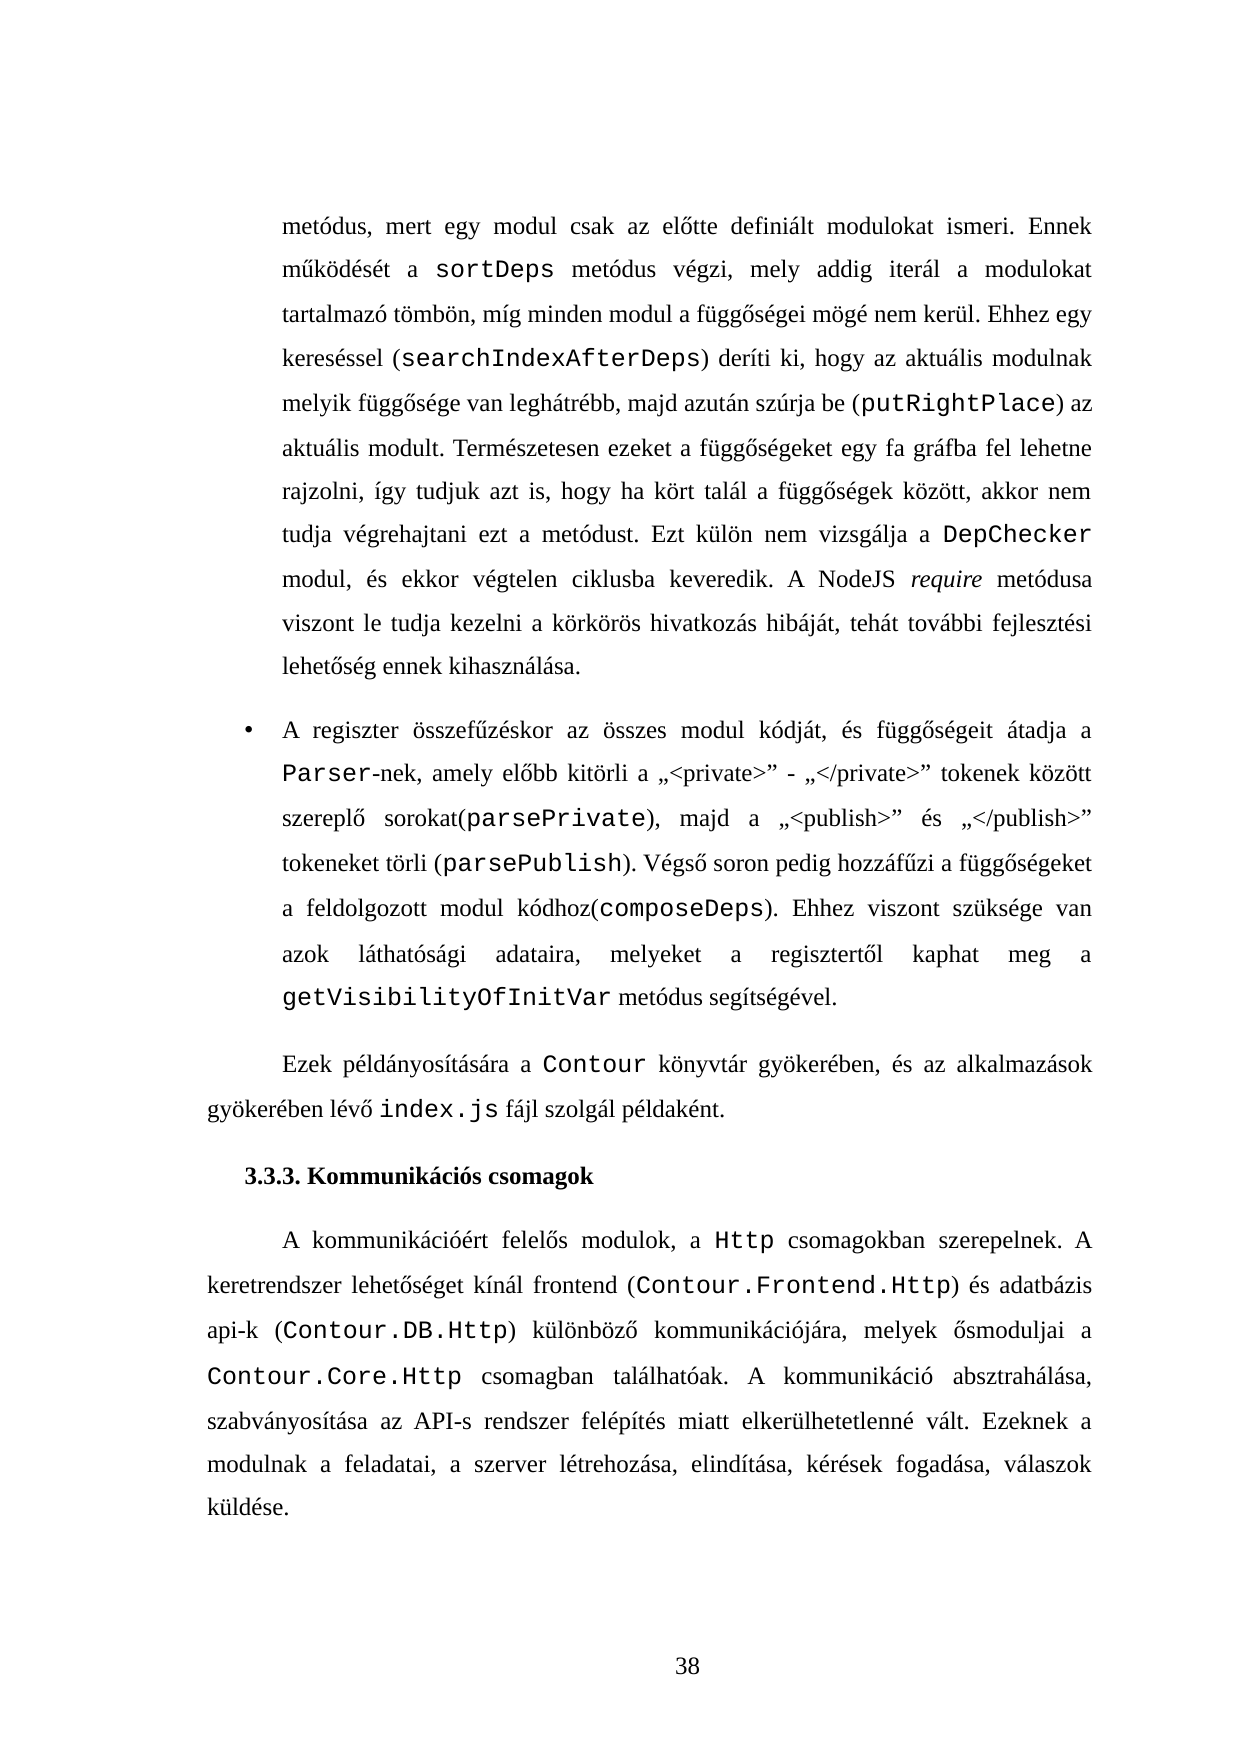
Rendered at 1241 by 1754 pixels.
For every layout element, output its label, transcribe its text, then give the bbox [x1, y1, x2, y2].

text Ezek példányosítására a Contour könyvtár gyökerében, és az alkalmazások gyökerében lévő index.js fájl szolgál példaként. [207, 1049, 1092, 1125]
list metódus, mert egy modul csak az előtte definiált modulokat ismeri. Ennek működését a sortDeps metódus végzi, mely addig iterál a modulokat tartalmazó tömbön, míg minden modul a függőségei mögé nem kerül. Ehhez egy kereséssel (searchIndexAfterDeps) deríti ki, hogy az aktuális modulnak melyik függősége van leghátrébb, majd azután szúrja be (putRightPlace) az aktuális modult. Természetesen ezeket a függőségeket egy fa gráfba fel lehetne rajzolni, így tudjuk azt is, hogy ha kört talál a függőségek között, akkor nem tudja végrehajtani ezt a metódust. Ezt külön nem vizsgálja a DepChecker modul, és ekkor végtelen ciklusba keveredik. A NodeJS require metódusa viszont le tudja kezelni a körkörös hivatkozás hibáját, tehát további fejlesztési lehetőség ennek kihasználása. [244, 211, 1092, 679]
text A kommunikációért felelős modulok, a Http csomagokban szerepelnek. A keretrendszer lehetőséget kínál frontend (Contour.Frontend.Http) és adatbázis api-k (Contour.DB.Http) különböző kommunikációjára, melyek ősmoduljai a Contour.Core.Http csomagban találhatóak. A kommunikáció absztrahálása, szabványosítása az API-s rendszer felépítés miatt elkerülhetetlenné vált. Ezeknek a modulnak a feladatai, a szerver létrehozása, elindítása, kérések fogadása, válaszok küldése. [207, 1225, 1092, 1521]
list A regiszter összefűzéskor az összes modul kódját, és függőségeit átadja a Parser-nek, amely előbb kitörli a „<private>” - „</private>” tokenek között szereplő sorokat(parsePrivate), majd a „<publish>” és „</publish>” tokeneket törli (parsePublish). Végső soron pedig hozzáfűzi a függőségeket a feldolgozott modul kódhoz(composeDeps). Ehhez viszont szüksége van azok láthatósági adataira, melyeket a regisztertől kaphat meg a getVisibilityOfInitVar metódus segítségével. [244, 715, 1092, 1013]
subtitle 3.3.3. Kommunikációs csomagok [244, 1161, 1092, 1190]
